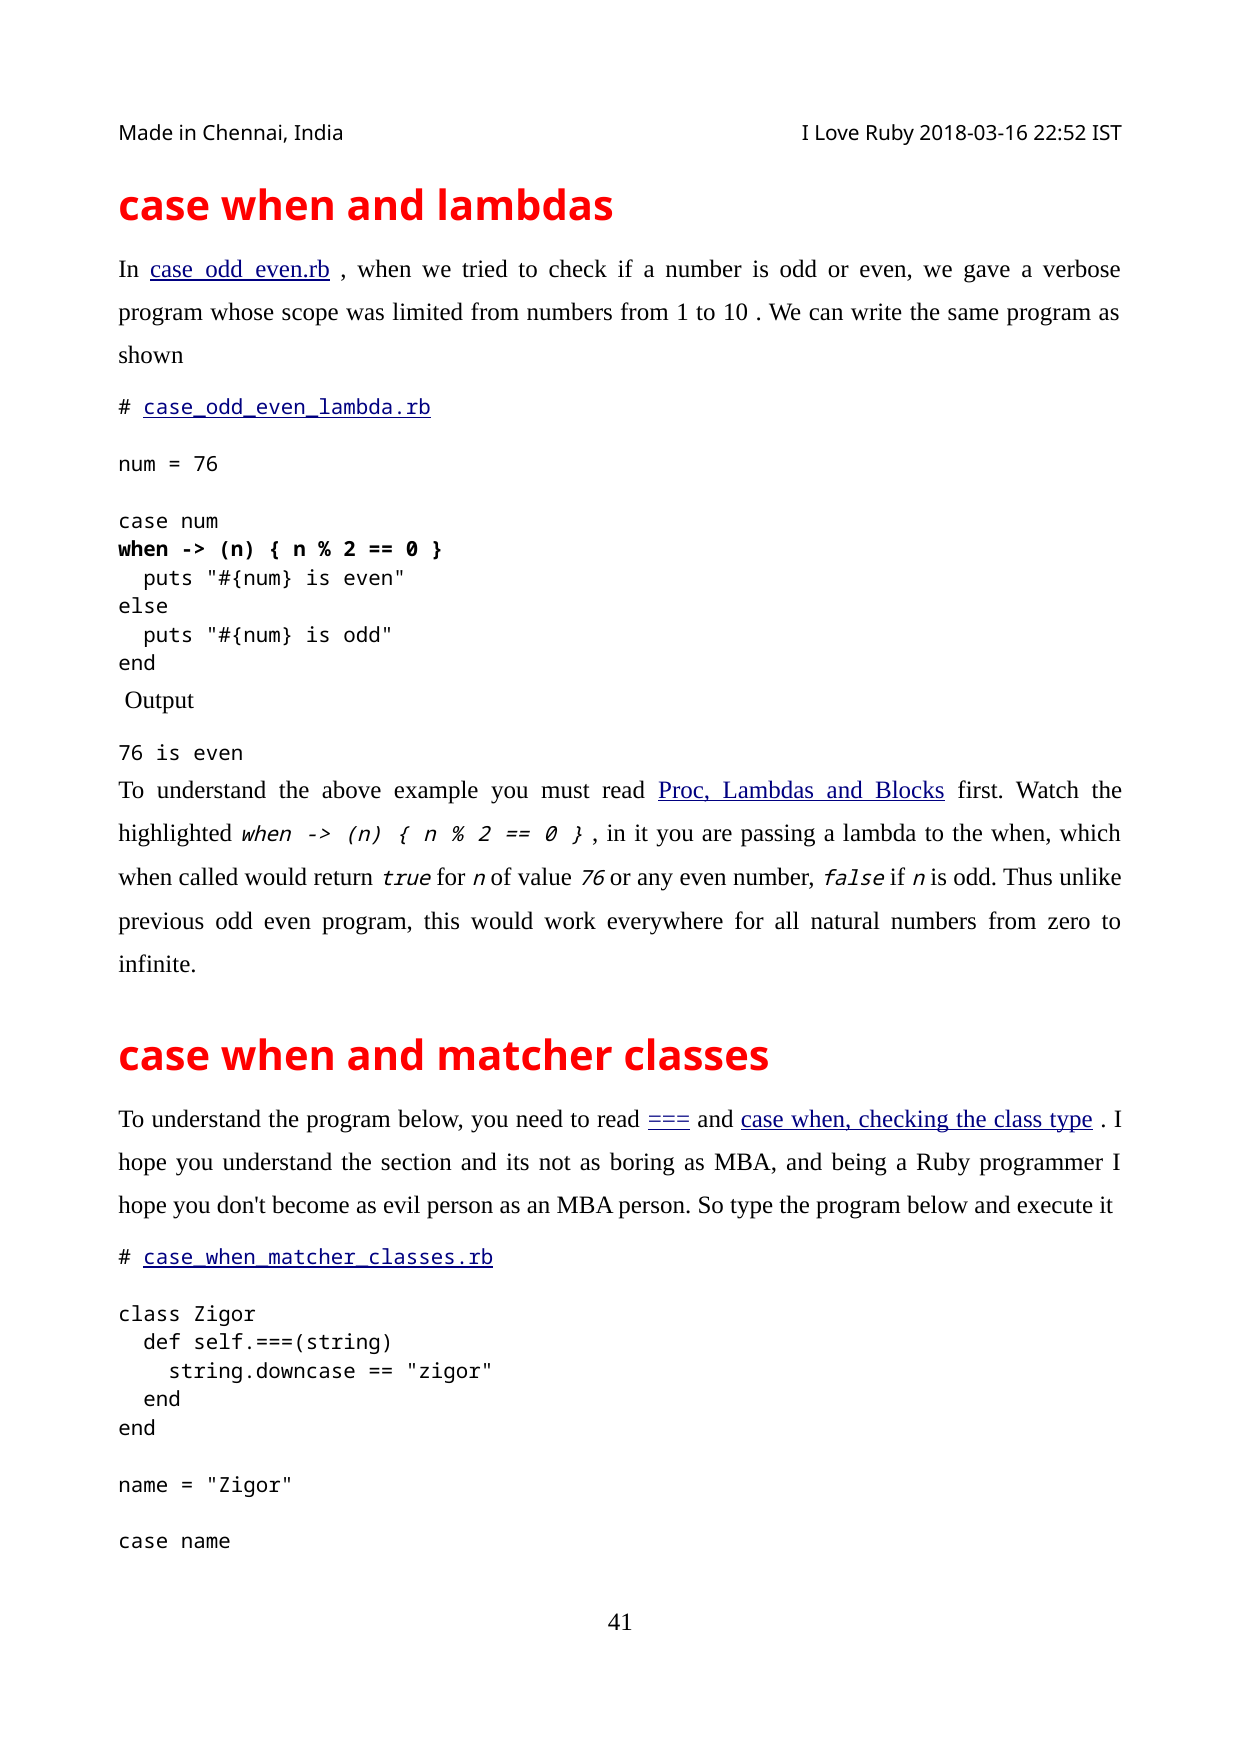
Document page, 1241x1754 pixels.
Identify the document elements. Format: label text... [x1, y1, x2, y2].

text case num [118, 506, 1122, 534]
subtitle case when and lambdas [118, 176, 1122, 233]
subtitle case when and matcher classes [118, 1026, 1122, 1083]
text # case_when_matcher_classes.rb [118, 1242, 1122, 1271]
text num = 76 [118, 449, 1122, 478]
text string.downcase == "zigor" [118, 1356, 1122, 1384]
text # case_odd_even_lambda.rb [118, 392, 1122, 421]
text 76 is even [118, 738, 1122, 766]
text puts "#{num} is odd" [118, 620, 1122, 648]
text To understand the above example you must read Proc, Lambdas and Blocks first. Watch the highlighted when -> (n) { n % 2 == 0 } , in it you are passing a lambda to the when, which when called would return true for n of value 76 or any even number, false if n is odd. Thus unlike previous odd even program, this would work everywhere for all natural numbers from zero to infinite. [118, 775, 1122, 978]
text To understand the program below, you need to read === and case when, checking the class type . I hope you understand the section and its not as boring as MBA, and being a Ruby programmer I hope you don't become as evil person as an MBA person. So type the program below and execute it [118, 1104, 1122, 1219]
text case name [118, 1527, 1122, 1555]
text def self.===(string) [118, 1327, 1122, 1356]
text end [118, 1384, 1122, 1413]
text else [118, 591, 1122, 620]
text name = "Zigor" [118, 1470, 1122, 1498]
text In case_odd_even.rb , when we tried to check if a number is odd or even, we gave a verbose program whose scope was limited from numbers from 1 to 10 . We can write the same program as shown [118, 254, 1122, 369]
text Output [118, 686, 1122, 714]
text end [118, 648, 1122, 677]
text end [118, 1413, 1122, 1441]
text puts "#{num} is even" [118, 563, 1122, 591]
text when -> (n) { n % 2 == 0 } [118, 534, 1122, 563]
text class Zigor [118, 1299, 1122, 1327]
